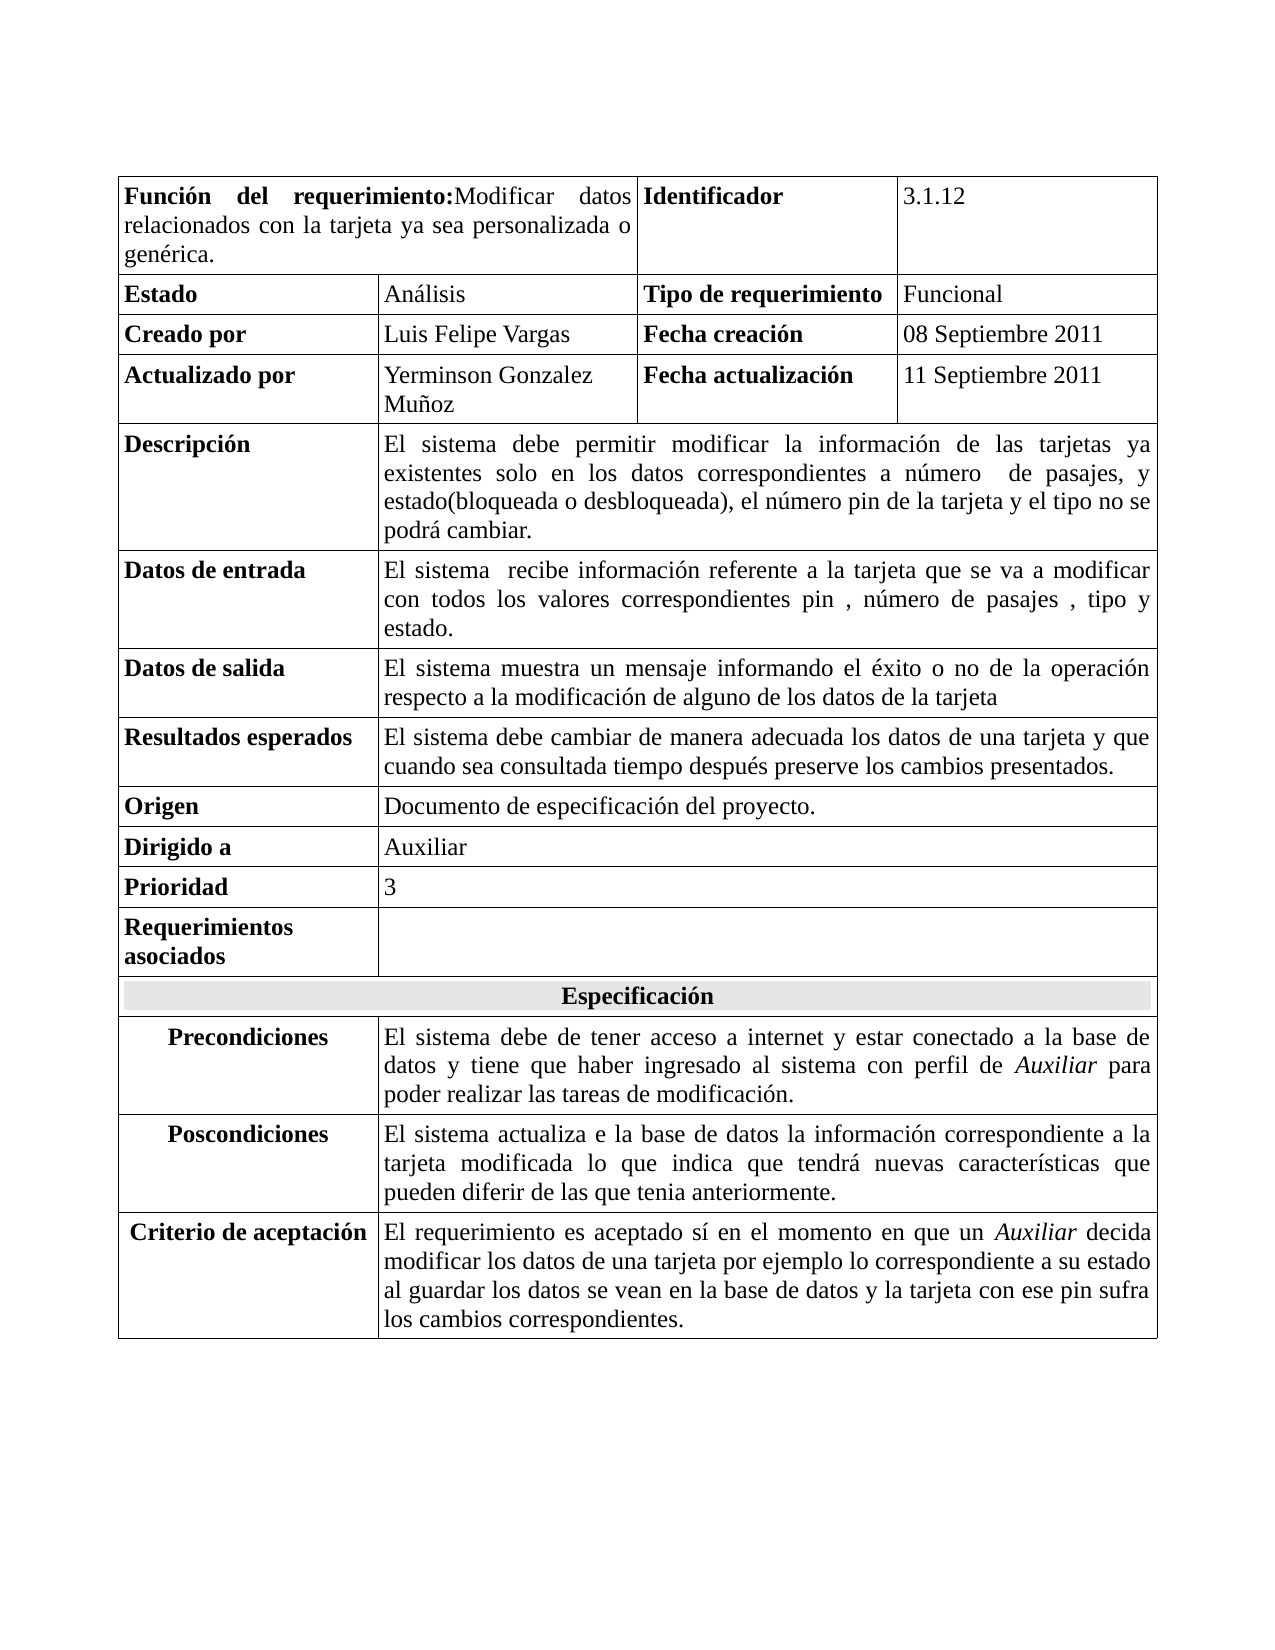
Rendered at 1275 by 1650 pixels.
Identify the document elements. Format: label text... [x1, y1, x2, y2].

table_cell El sistema debe cambiar de manera adecuada los datos de una tarjeta y que cuando sea consultada tiempo después preserve los cambios presentados. [379, 718, 1157, 786]
table_cell [379, 908, 1157, 976]
table_cell Auxiliar [379, 827, 1157, 866]
table_cell Análisis [379, 275, 637, 314]
table_cell El sistema recibe información referente a la tarjeta que se va a modificar con todos los valores correspondientes pin , número de pasajes , tipo y estado. [379, 551, 1157, 647]
table_cell Datos de salida [119, 649, 378, 717]
table_cell Poscondiciones [119, 1115, 378, 1212]
table_cell El sistema debe permitir modificar la información de las tarjetas ya existentes solo en los datos correspondientes a número de pasajes, y estado(bloqueada o desbloqueada), el número pin de la tarjeta y el tipo no se podrá cambiar. [379, 424, 1157, 550]
table_cell Descripción [119, 424, 378, 550]
table_cell El sistema muestra un mensaje informando el éxito o no de la operación respecto a la modificación de alguno de los datos de la tarjeta [379, 649, 1157, 717]
table_cell Luis Felipe Vargas [379, 315, 637, 354]
table_cell 08 Septiembre 2011 [898, 315, 1157, 354]
table_cell Tipo de requerimiento [638, 275, 897, 314]
table_header 3.1.12 [898, 177, 1157, 273]
table_cell Creado por [119, 315, 378, 354]
table_header Identificador [638, 177, 897, 273]
table_cell 3 [379, 867, 1157, 907]
table_cell El sistema actualiza e la base de datos la información correspondiente a la tarjeta modificada lo que indica que tendrá nuevas características que pueden diferir de las que tenia anteriormente. [379, 1115, 1157, 1212]
table_cell Resultados esperados [119, 718, 378, 786]
table_cell Prioridad [119, 867, 378, 907]
table_cell Especificación [119, 977, 1157, 1016]
table_cell Fecha creación [638, 315, 897, 354]
table_cell Requerimientos asociados [119, 908, 378, 976]
table_cell Estado [119, 275, 378, 314]
table_cell Yerminson Gonzalez Muñoz [379, 355, 637, 423]
table_cell Documento de especificación del proyecto. [379, 787, 1157, 826]
table_cell Criterio de aceptación [119, 1213, 378, 1338]
table_cell Fecha actualización [638, 355, 897, 423]
table_header Función del requerimiento:Modificar datos relacionados con la tarjeta ya sea personalizada o genérica. [119, 177, 637, 273]
table_cell El requerimiento es aceptado sí en el momento en que un Auxiliar decida modificar los datos de una tarjeta por ejemplo lo correspondiente a su estado al guardar los datos se vean en la base de datos y la tarjeta con ese pin sufra los cambios correspondientes. [379, 1213, 1157, 1338]
table_cell El sistema debe de tener acceso a internet y estar conectado a la base de datos y tiene que haber ingresado al sistema con perfil de Auxiliar para poder realizar las tareas de modificación. [379, 1017, 1157, 1114]
table_cell Precondiciones [119, 1017, 378, 1114]
table_cell Actualizado por [119, 355, 378, 423]
table_cell Datos de entrada [119, 551, 378, 647]
table_cell Dirigido a [119, 827, 378, 866]
table_cell 11 Septiembre 2011 [898, 355, 1157, 423]
table_cell Funcional [898, 275, 1157, 314]
table_cell Origen [119, 787, 378, 826]
